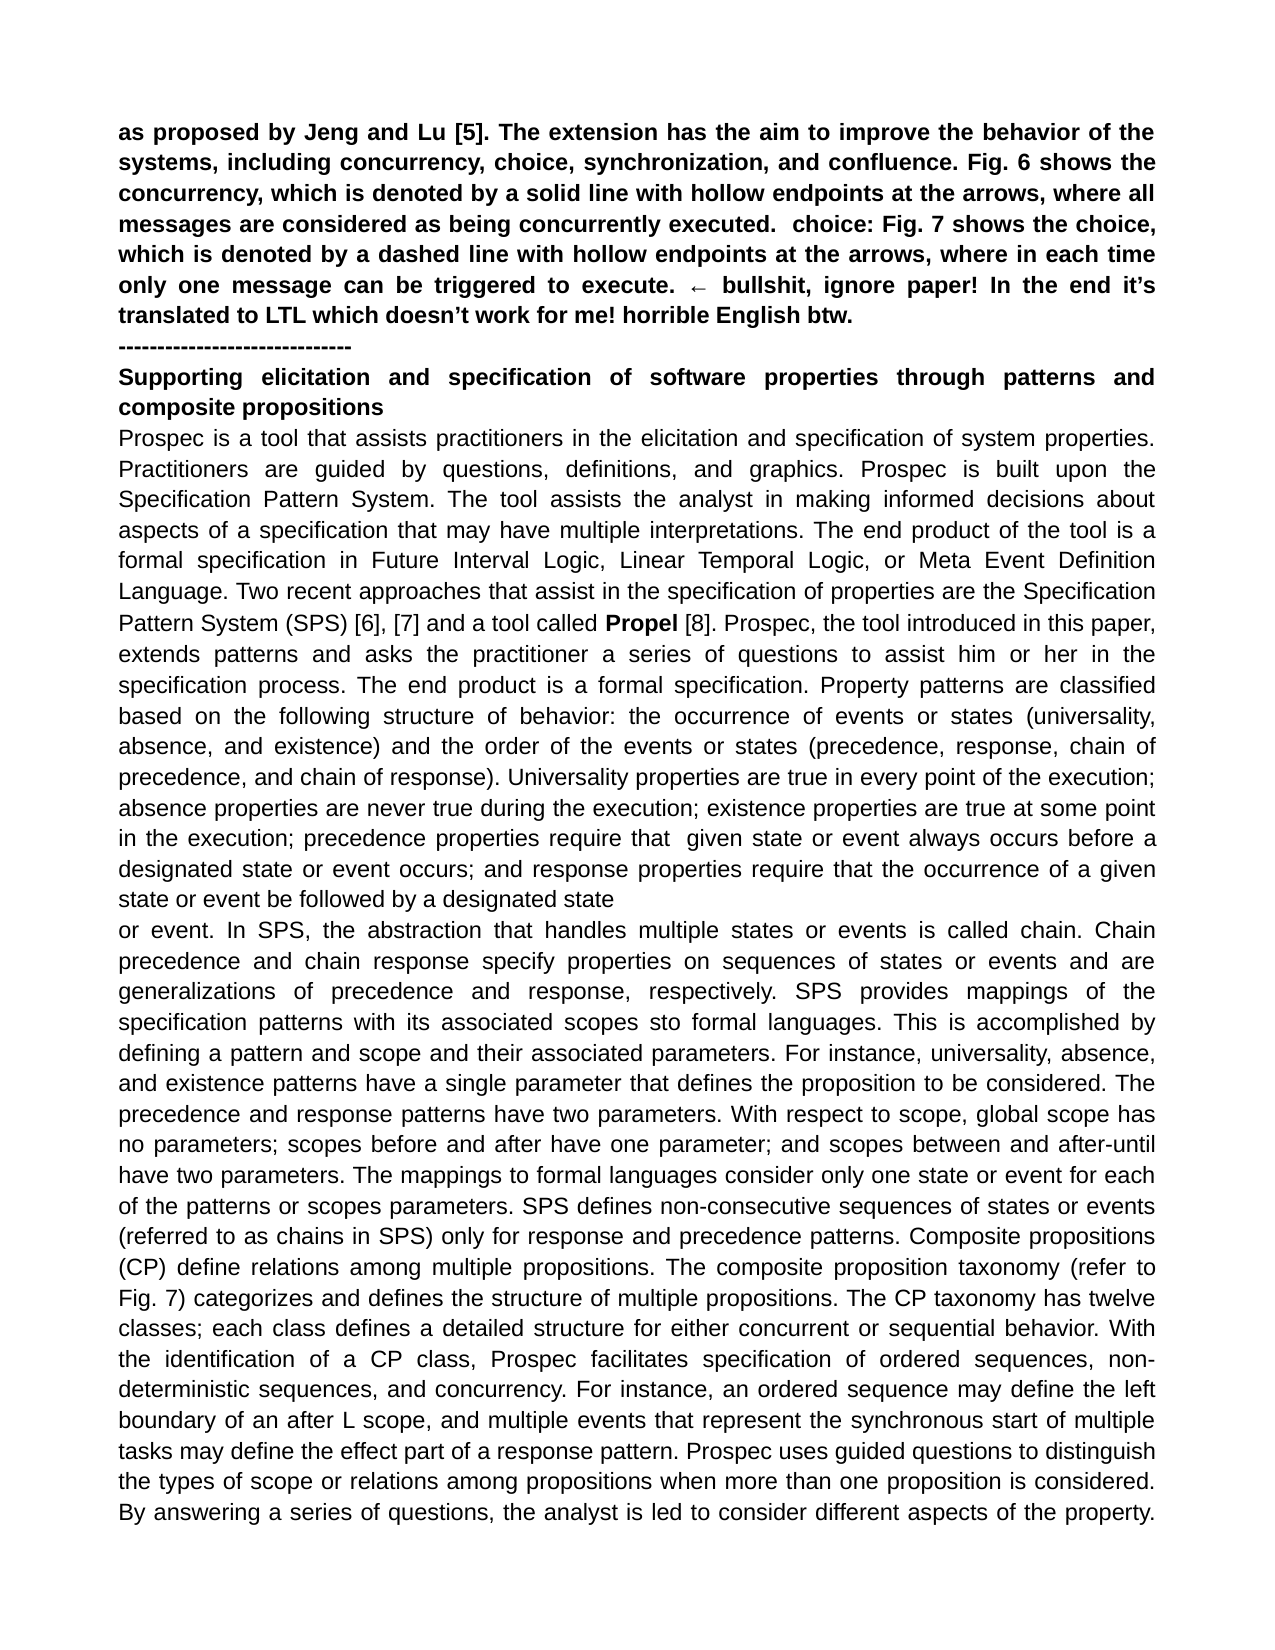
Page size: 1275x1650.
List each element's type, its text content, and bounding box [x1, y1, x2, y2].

text ------------------------------ [118, 332, 1157, 359]
text Supporting elicitation and specification of software properties through patterns and composite propositions [118, 363, 1157, 421]
text or event. In SPS, the abstraction that handles multiple states or events is called chain. Chain precedence and chain response specify properties on sequences of states or events and are generalizations of precedence and response, respectively. SPS provides mappings of the specification patterns with its associated scopes sto formal languages. This is accomplished by defining a pattern and scope and their associated parameters. For instance, universality, absence, and existence patterns have a single parameter that defines the proposition to be considered. The precedence and response patterns have two parameters. With respect to scope, global scope has no parameters; scopes before and after have one parameter; and scopes between and after-until have two parameters. The mappings to formal languages consider only one state or event for each of the patterns or scopes parameters. SPS defines non-consecutive sequences of states or events (referred to as chains in SPS) only for response and precedence patterns. Composite propositions (CP) define relations among multiple propositions. The composite proposition taxonomy (refer to Fig. 7) categorizes and defines the structure of multiple propositions. The CP taxonomy has twelve classes; each class defines a detailed structure for either concurrent or sequential behavior. With the identification of a CP class, Prospec facilitates specification of ordered sequences, non-deterministic sequences, and concurrency. For instance, an ordered sequence may define the left boundary of an after L scope, and multiple events that represent the synchronous start of multiple tasks may define the effect part of a response pattern. Prospec uses guided questions to distinguish the types of scope or relations among propositions when more than one proposition is considered. By answering a series of questions, the analyst is led to consider different aspects of the property. [118, 916, 1157, 1525]
text as proposed by Jeng and Lu [5]. The extension has the aim to improve the behavior of the systems, including concurrency, choice, synchronization, and confluence. Fig. 6 shows the concurrency, which is denoted by a solid line with hollow endpoints at the arrows, where all messages are considered as being concurrently executed. choice: Fig. 7 shows the choice, which is denoted by a dashed line with hollow endpoints at the arrows, where in each time only one message can be triggered to execute. ← bullshit, ignore paper! In the end it’s translated to LTL which doesn’t work for me! horrible English btw. [118, 118, 1157, 329]
text Prospec is a tool that assists practitioners in the elicitation and specification of system properties. Practitioners are guided by questions, definitions, and graphics. Prospec is built upon the Specification Pattern System. The tool assists the analyst in making informed decisions about aspects of a specification that may have multiple interpretations. The end product of the tool is a formal specification in Future Interval Logic, Linear Temporal Logic, or Meta Event Definition Language. Two recent approaches that assist in the specification of properties are the Specification Pattern System (SPS) [6], [7] and a tool called Propel [8]. Prospec, the tool introduced in this paper, extends patterns and asks the practitioner a series of questions to assist him or her in the specification process. The end product is a formal specification. Property patterns are classified based on the following structure of behavior: the occurrence of events or states (universality, absence, and existence) and the order of the events or states (precedence, response, chain of precedence, and chain of response). Universality properties are true in every point of the execution; absence properties are never true during the execution; existence properties are true at some point in the execution; precedence properties require that given state or event always occurs before a designated state or event occurs; and response properties require that the occurrence of a given state or event be followed by a designated state [118, 424, 1157, 913]
